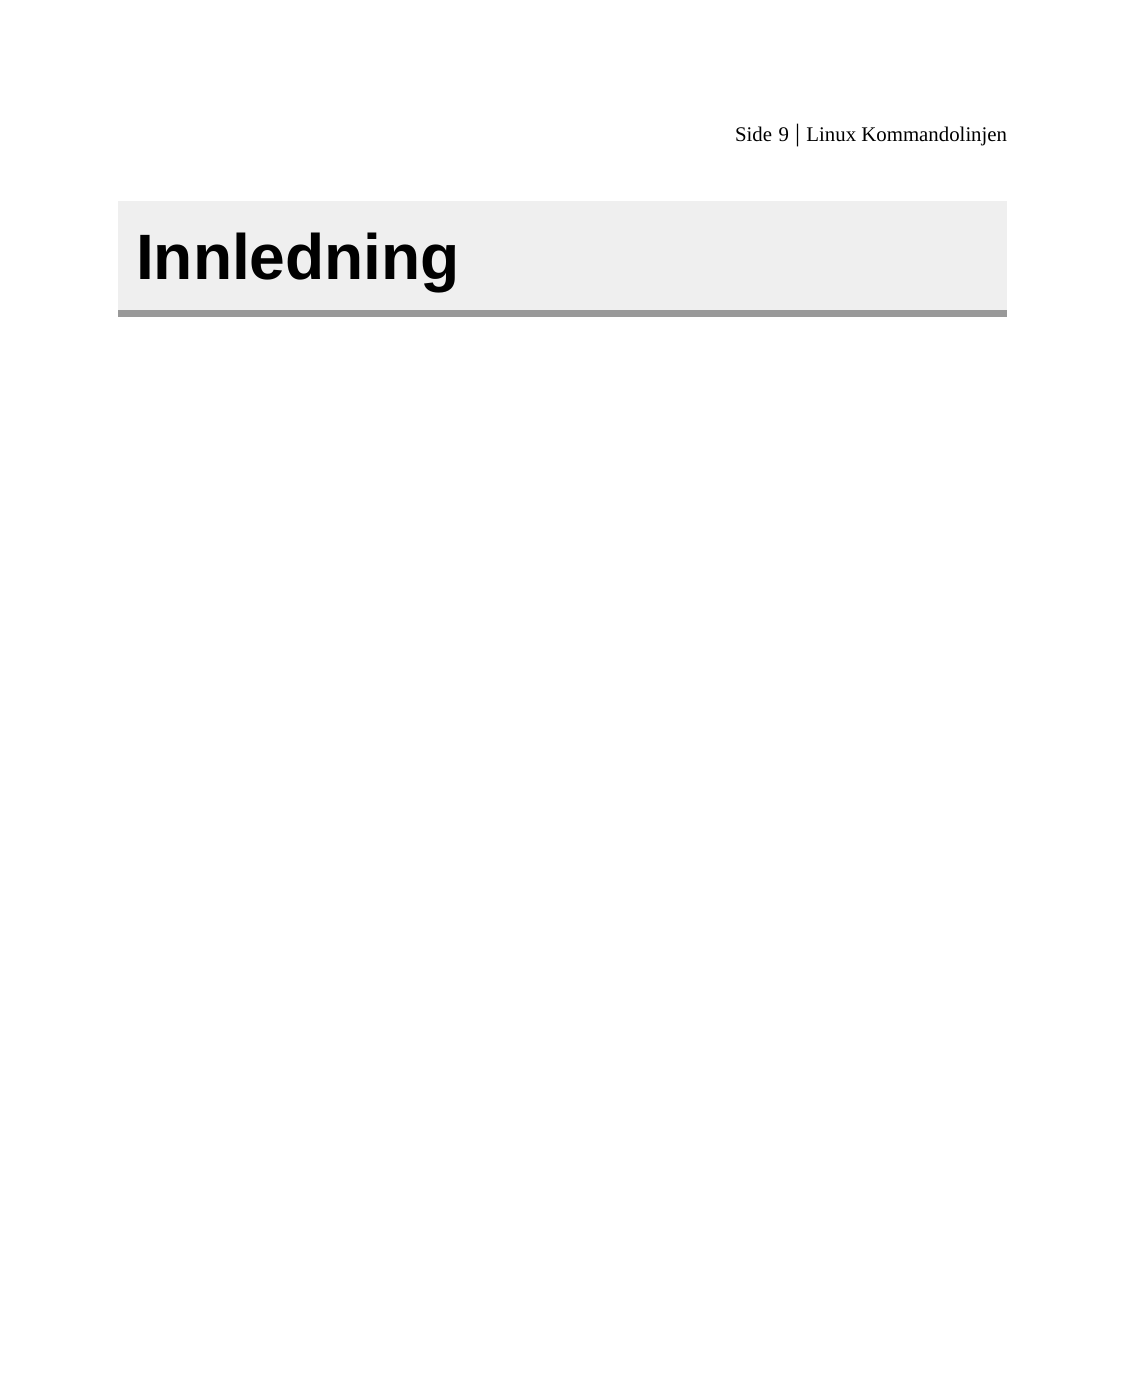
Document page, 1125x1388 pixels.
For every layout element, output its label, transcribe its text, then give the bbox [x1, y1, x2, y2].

subtitle Innledning [118, 201, 1007, 310]
